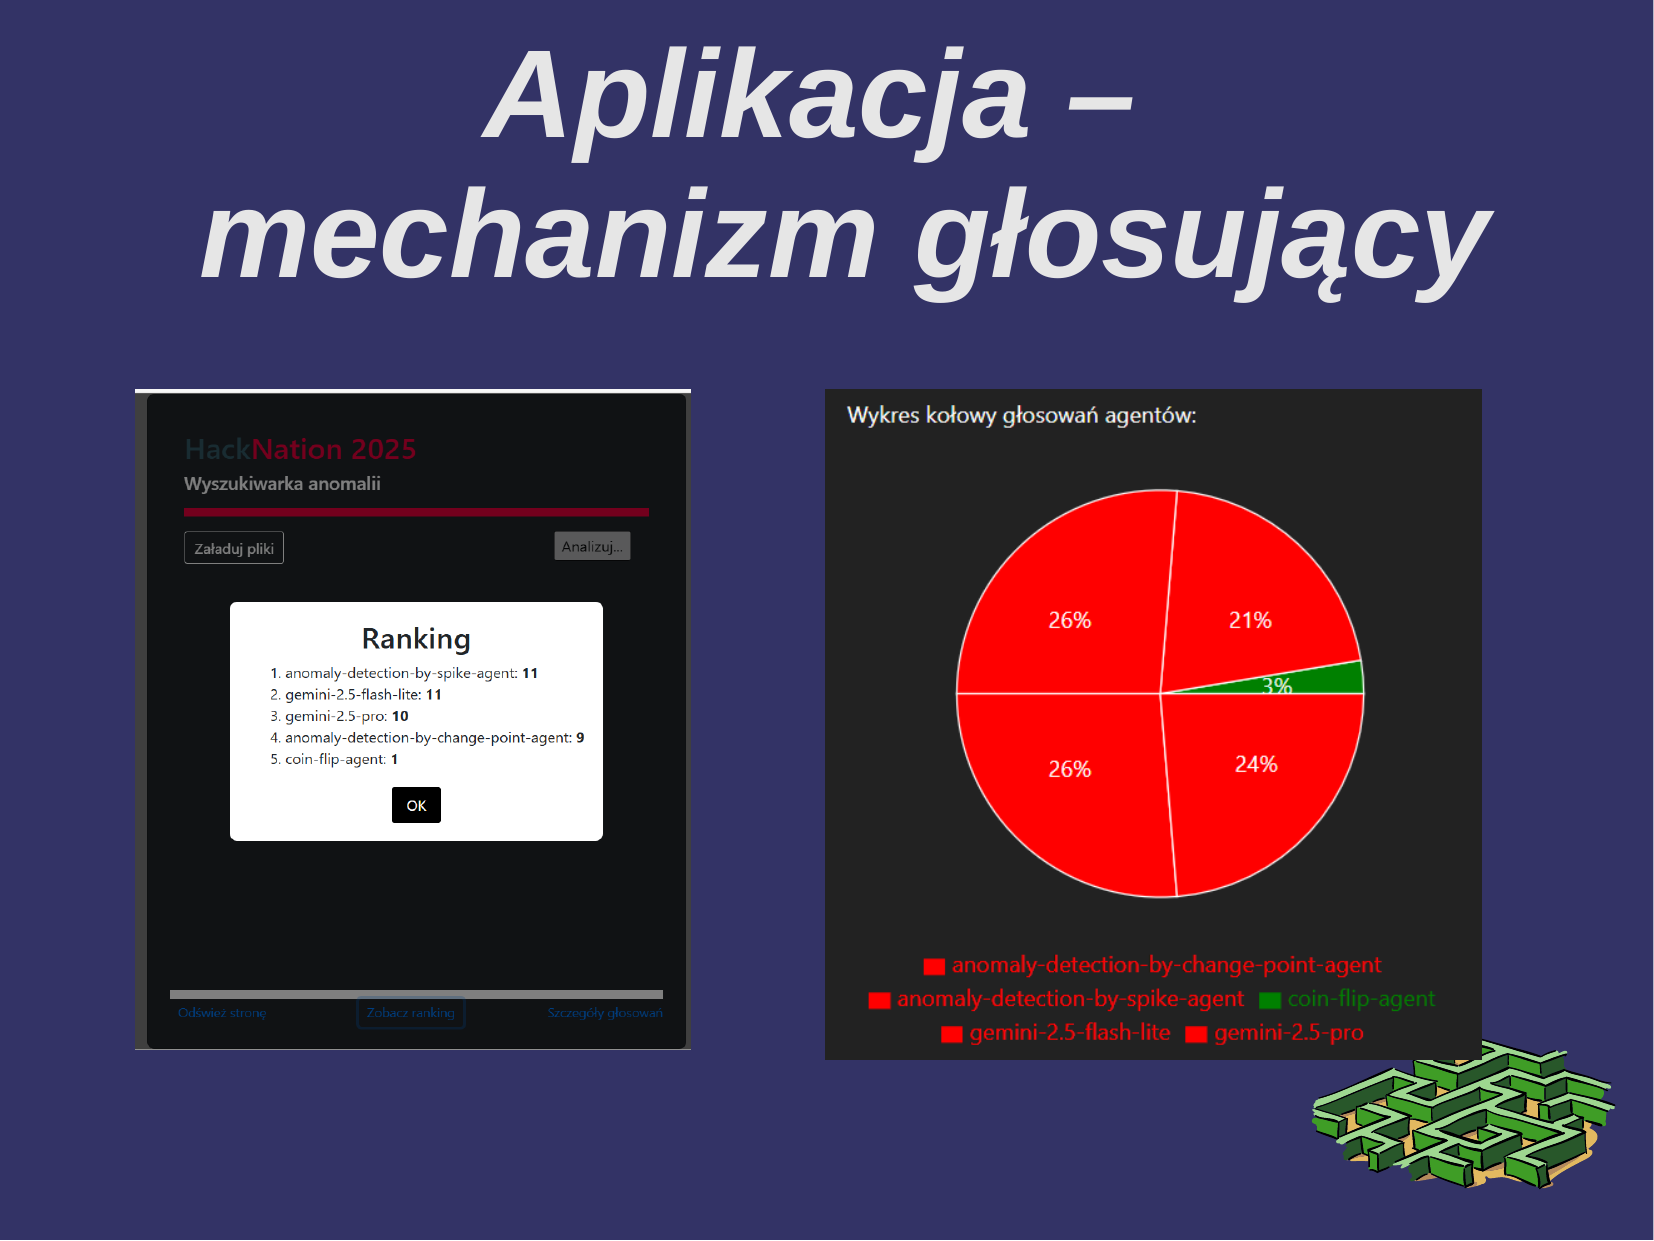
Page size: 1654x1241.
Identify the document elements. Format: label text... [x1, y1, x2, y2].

picture [135, 389, 691, 1051]
picture [825, 389, 1482, 1060]
title Aplikacja – mechanizm głosujący [121, 10, 1534, 318]
